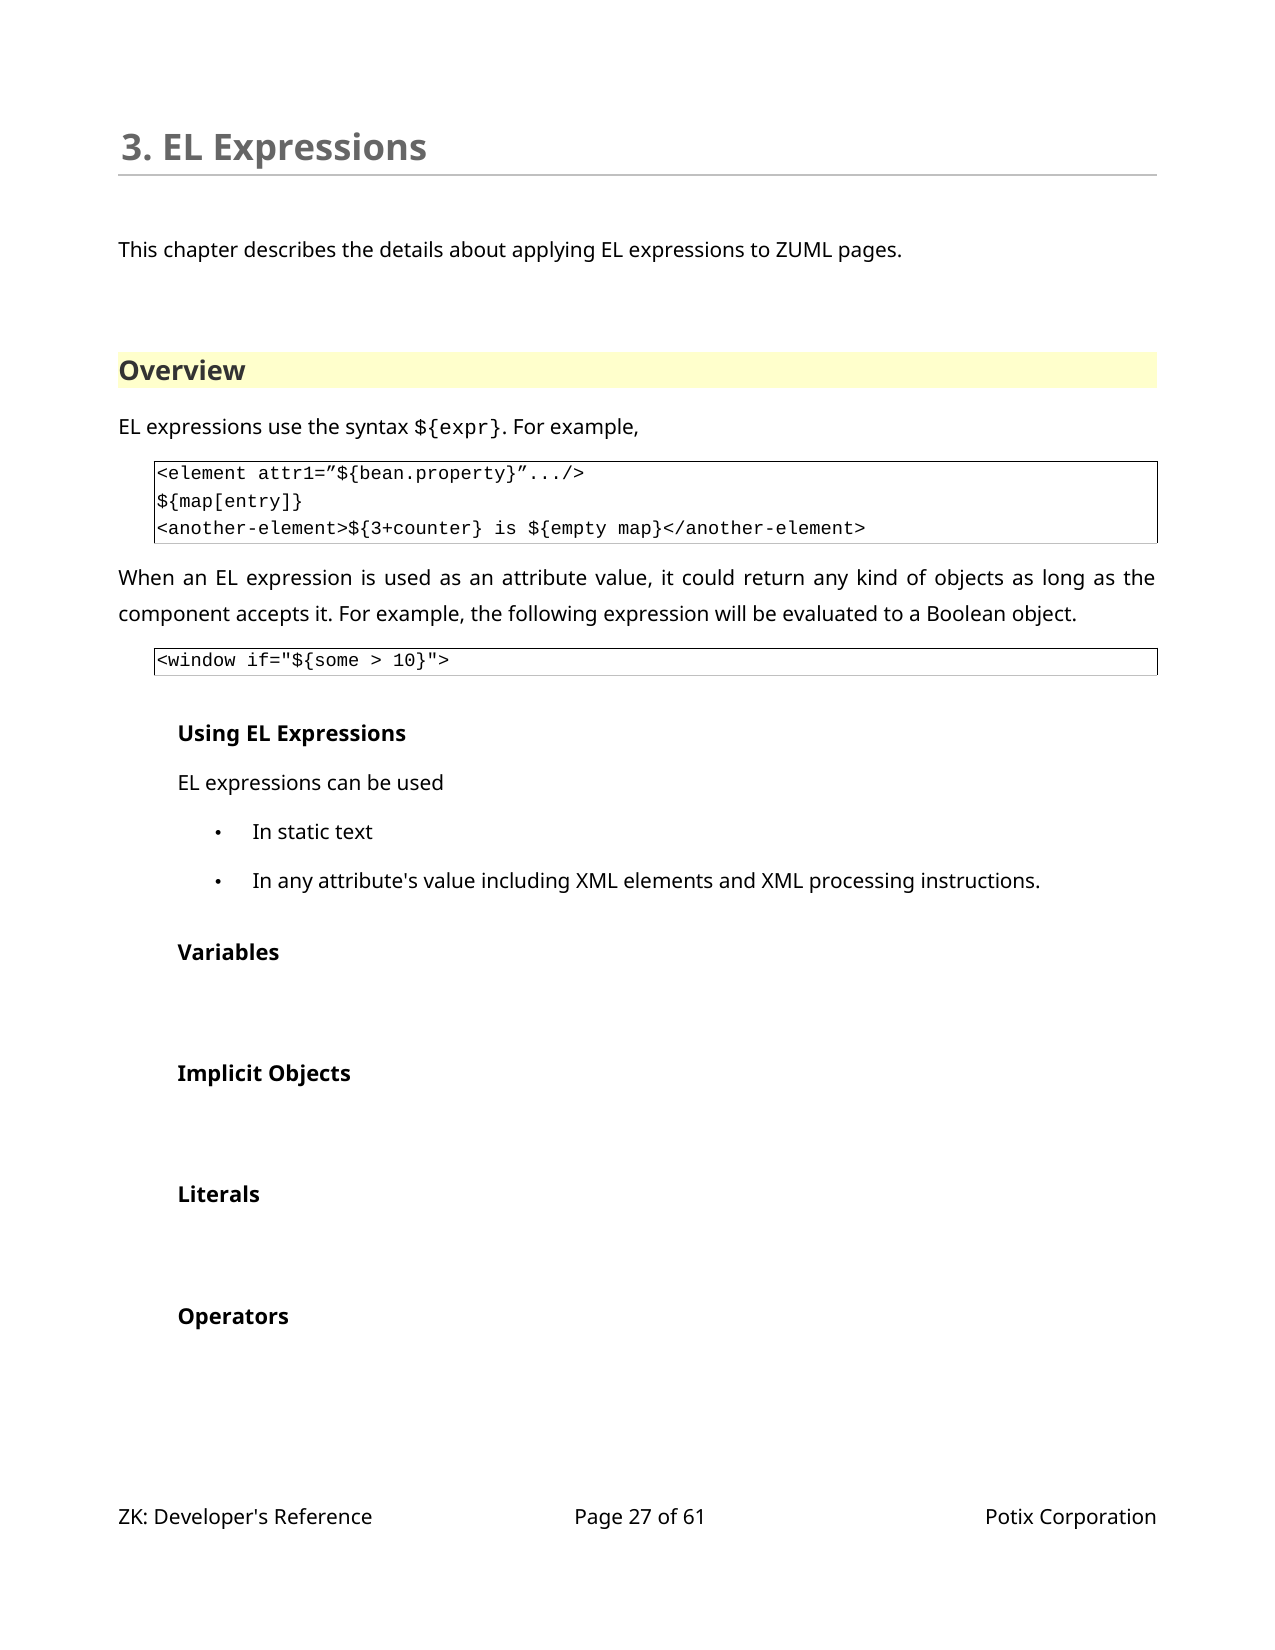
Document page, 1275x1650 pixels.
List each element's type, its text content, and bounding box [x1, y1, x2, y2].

text ${map[entry]} [155, 488, 1157, 513]
subtitle Using EL Expressions [177, 717, 1157, 747]
subtitle Literals [177, 1179, 1157, 1209]
text EL expressions use the syntax ${expr}. For example, [118, 412, 1157, 441]
subtitle Overview [118, 352, 1157, 388]
text When an EL expression is used as an attribute value, it could return any kind of objects as long as the component accepts it. For example, the following expression will be evaluated to a Boolean object. [118, 563, 1157, 627]
text <another-element>${3+counter} is ${empty map}</another-element> [155, 516, 1157, 543]
subtitle Variables [177, 936, 1157, 966]
subtitle 3. EL Expressions [118, 118, 1157, 174]
subtitle Implicit Objects [177, 1058, 1157, 1088]
text This chapter describes the details about applying EL expressions to ZUML pages. [118, 235, 1157, 263]
text <element attr1=”${bean.property}”.../> [155, 462, 1157, 486]
list In any attribute's value including XML elements and XML processing instructions. [215, 866, 1157, 894]
subtitle Operators [177, 1301, 1157, 1331]
list In static text [215, 817, 1157, 845]
text <window if="${some > 10}"> [155, 649, 1157, 675]
text EL expressions can be used [177, 768, 1157, 796]
